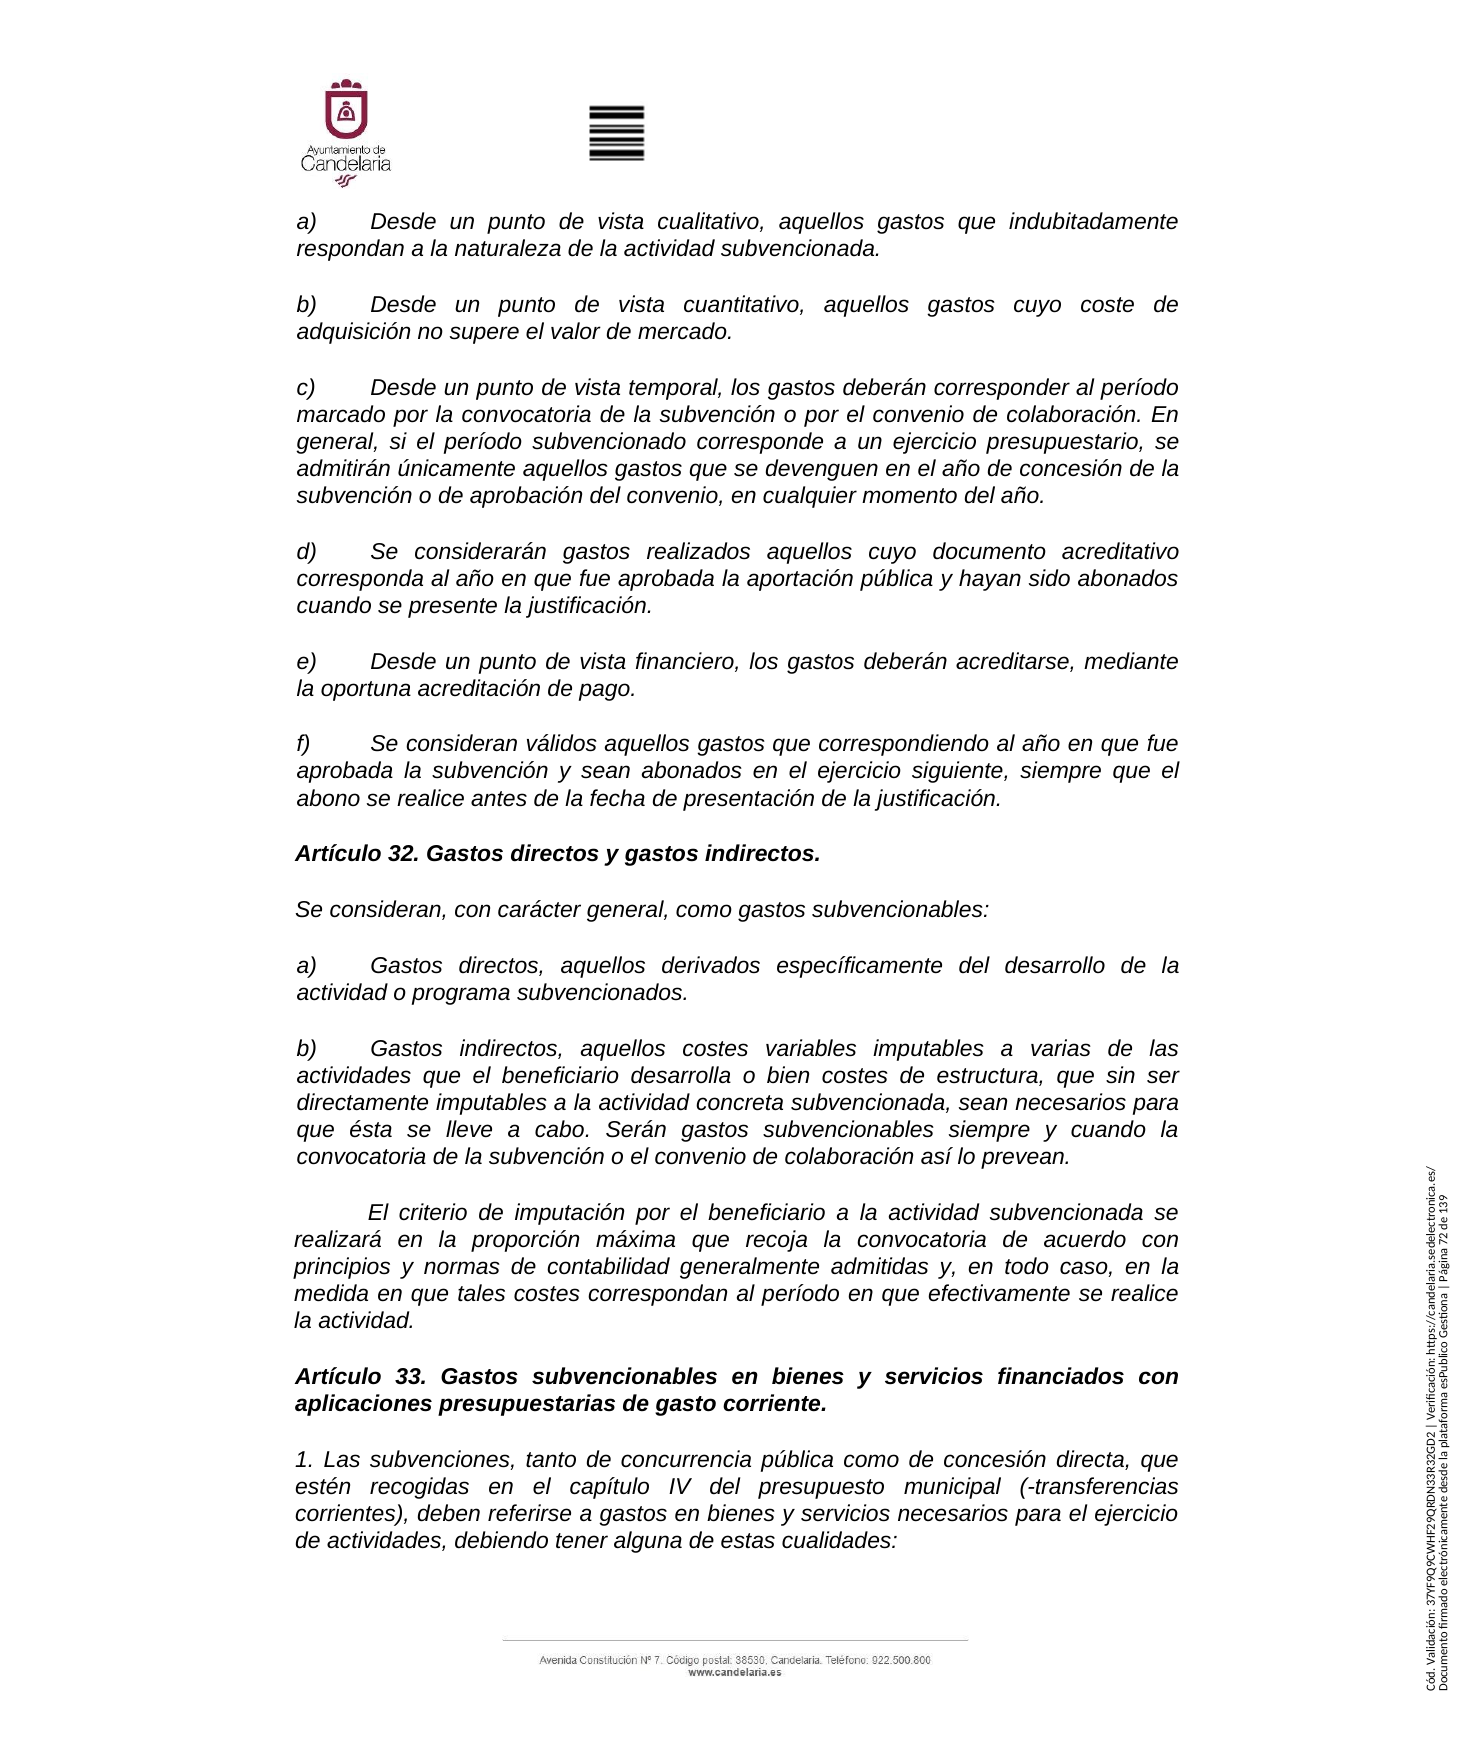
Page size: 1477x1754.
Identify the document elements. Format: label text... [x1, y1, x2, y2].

list Desde un punto de vista financiero, los gastos deberán acreditarse, mediante la oportuna acreditación de pago. [296, 648, 1182, 701]
list Desde un punto de vista cuantitativo, aquellos gastos cuyo coste de adquisición no supere el valor de mercado. [296, 291, 1182, 344]
text Artículo 33. Gastos subvencionables en bienes y servicios financiados con aplicaciones presupuestarias de gasto corriente. [295, 1363, 1182, 1416]
list Gastos indirectos, aquellos costes variables imputables a varias de las actividades que el beneficiario desarrolla o bien costes de estructura, que sin ser directamente imputables a la actividad concreta subvencionada, sean necesarios para que ésta se lleve a cabo. Serán gastos subvencionables siempre y cuando la convocatoria de la subvención o el convenio de colaboración así lo prevean. [296, 1034, 1182, 1169]
list Se consideran válidos aquellos gastos que correspondiendo al año en que fue aprobada la subvención y sean abonados en el ejercicio siguiente, siempre que el abono se realice antes de la fecha de presentación de la justificación. [296, 730, 1182, 811]
list Se considerarán gastos realizados aquellos cuyo documento acreditativo corresponda al año en que fue aprobada la aportación pública y hayan sido abonados cuando se presente la justificación. [296, 538, 1182, 618]
list Desde un punto de vista cualitativo, aquellos gastos que indubitadamente respondan a la naturaleza de la actividad subvencionada. [296, 208, 1182, 261]
text Artículo 32. Gastos directos y gastos indirectos. [295, 840, 1182, 867]
list Desde un punto de vista temporal, los gastos deberán corresponder al período marcado por la convocatoria de la subvención o por el convenio de colaboración. En general, si el período subvencionado corresponde a un ejercicio presupuestario, se admitirán únicamente aquellos gastos que se devenguen en el año de concesión de la subvención o de aprobación del convenio, en cualquier momento del año. [296, 374, 1182, 508]
text El criterio de imputación por el beneficiario a la actividad subvencionada se realizará en la proporción máxima que recoja la convocatoria de acuerdo con principios y normas de contabilidad generalmente admitidas y, en todo caso, en la medida en que tales costes correspondan al período en que efectivamente se realice la actividad. [294, 1199, 1182, 1333]
text Se consideran, con carácter general, como gastos subvencionables: [295, 896, 1182, 922]
text 1. Las subvenciones, tanto de concurrencia pública como de concesión directa, que estén recogidas en el capítulo IV del presupuesto municipal (-transferencias corrientes), deben referirse a gastos en bienes y servicios necesarios para el ejercicio de actividades, debiendo tener alguna de estas cualidades: [295, 1446, 1182, 1553]
list Gastos directos, aquellos derivados específicamente del desarrollo de la actividad o programa subvencionados. [296, 952, 1182, 1005]
